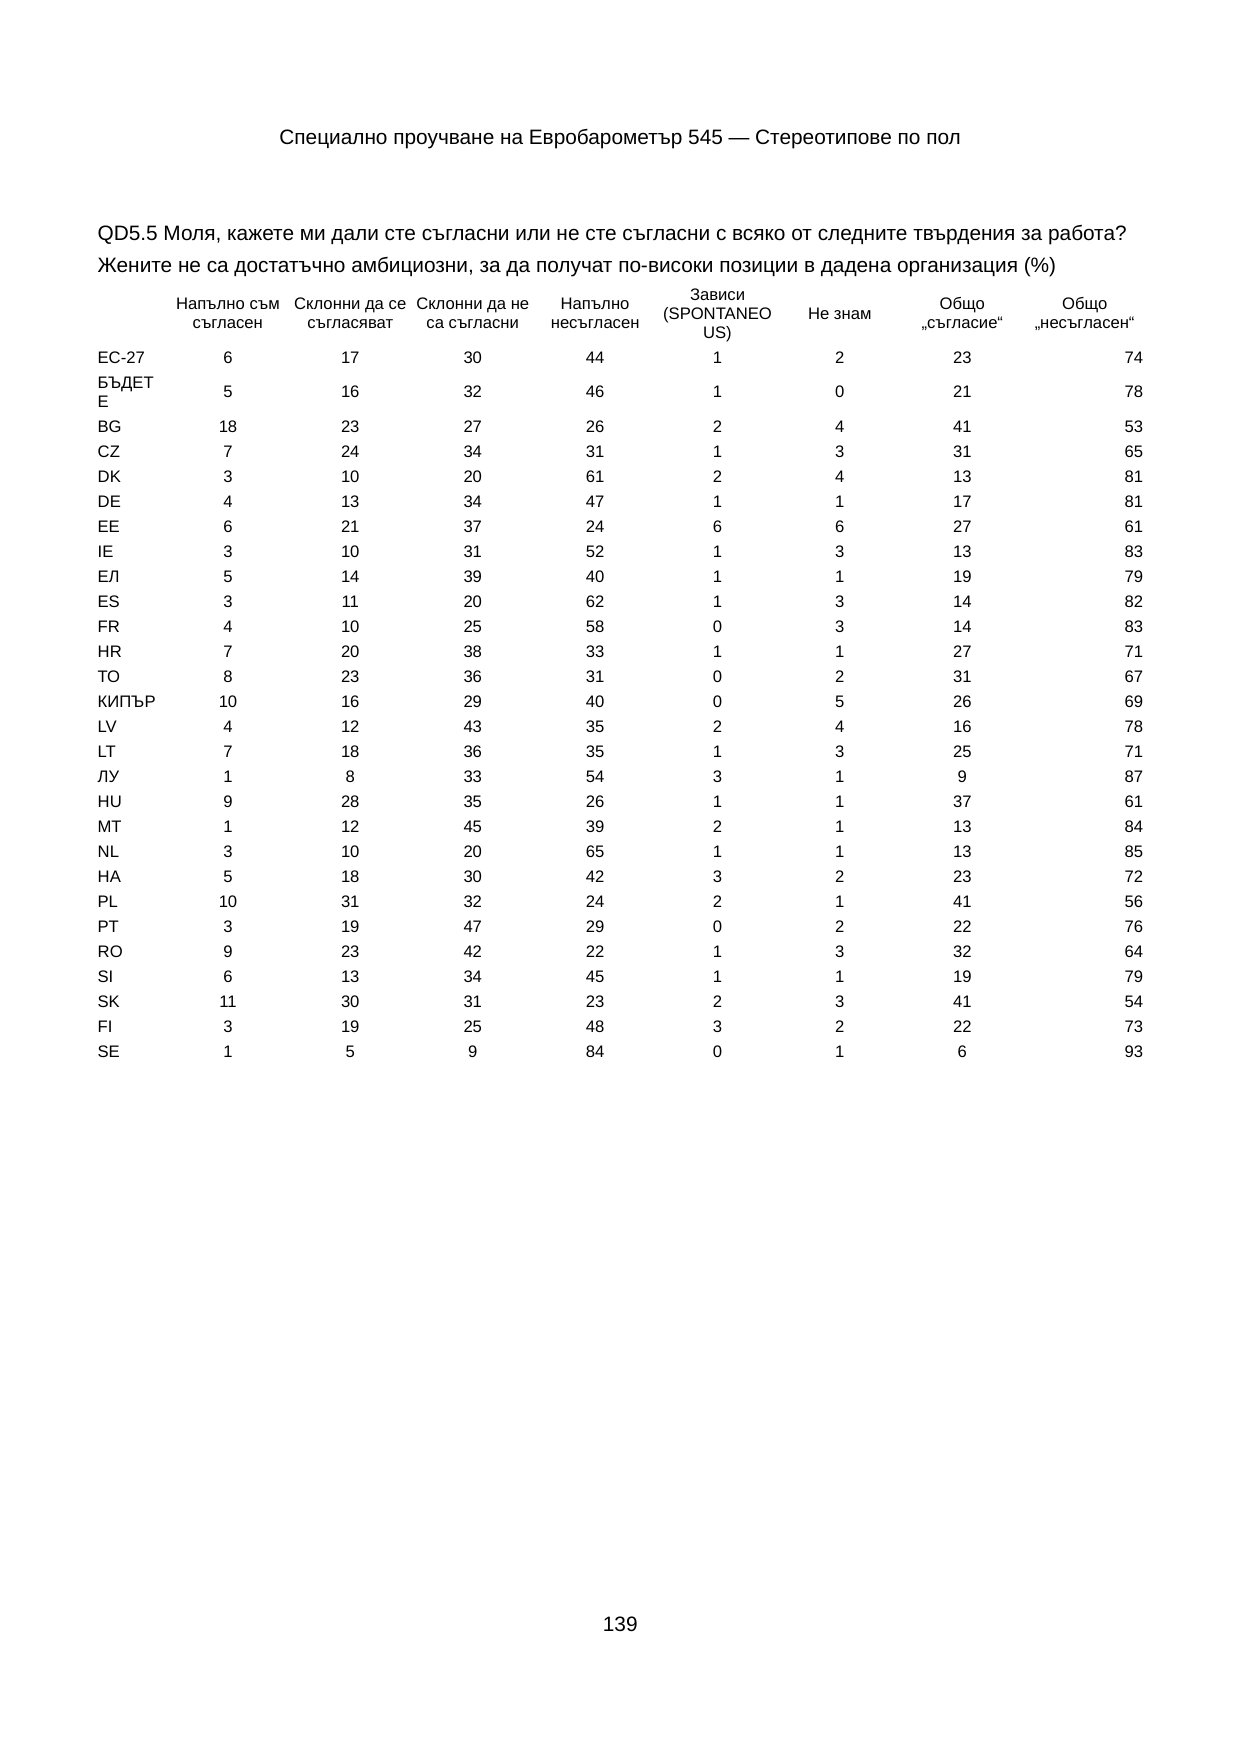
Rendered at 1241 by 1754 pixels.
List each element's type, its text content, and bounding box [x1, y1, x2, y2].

table_cell 11 [289, 589, 411, 614]
table_cell 36 [411, 739, 534, 764]
table_cell 30 [289, 989, 411, 1014]
table_cell 1 [779, 889, 901, 914]
table_cell 31 [534, 439, 656, 464]
table_cell 34 [411, 439, 534, 464]
table_cell 29 [411, 689, 534, 714]
table_cell 6 [779, 514, 901, 539]
table_cell Напълно несъгласен [534, 281, 656, 345]
table_cell LT [95, 739, 166, 764]
table_cell 21 [289, 514, 411, 539]
table_cell 64 [1023, 939, 1146, 964]
table_cell 1 [656, 639, 778, 664]
table_cell 1 [779, 964, 901, 989]
table_cell 1 [166, 764, 289, 789]
table_cell 71 [1023, 639, 1146, 664]
table_cell 23 [901, 345, 1023, 370]
table_cell 33 [534, 639, 656, 664]
table_cell 65 [1023, 439, 1146, 464]
table_cell 18 [289, 864, 411, 889]
table_cell PT [95, 914, 166, 939]
table_cell 25 [411, 1014, 534, 1039]
table_cell 27 [901, 639, 1023, 664]
table_cell 67 [1023, 664, 1146, 689]
table_cell 19 [901, 564, 1023, 589]
table_cell 9 [166, 789, 289, 814]
table_cell 5 [166, 370, 289, 414]
table_cell 17 [901, 489, 1023, 514]
table_cell 2 [656, 414, 778, 439]
table_cell 48 [534, 1014, 656, 1039]
table_cell 14 [289, 564, 411, 589]
table_cell 53 [1023, 414, 1146, 439]
table_cell 17 [289, 345, 411, 370]
table_cell PL [95, 889, 166, 914]
table_cell 3 [656, 1014, 778, 1039]
table_cell 76 [1023, 914, 1146, 939]
table_cell 2 [656, 814, 778, 839]
table_cell SI [95, 964, 166, 989]
table_cell 3 [166, 589, 289, 614]
table_cell 1 [656, 939, 778, 964]
table_cell 34 [411, 964, 534, 989]
table_cell 31 [411, 989, 534, 1014]
table_cell 74 [1023, 345, 1146, 370]
table_cell 3 [779, 614, 901, 639]
table_cell 2 [779, 1014, 901, 1039]
table_cell 7 [166, 439, 289, 464]
table_cell 58 [534, 614, 656, 639]
table_cell 25 [411, 614, 534, 639]
table_cell 2 [656, 464, 778, 489]
table_cell 2 [656, 989, 778, 1014]
table_cell 10 [289, 539, 411, 564]
table_cell DE [95, 489, 166, 514]
table_cell 19 [289, 1014, 411, 1039]
table_cell 3 [656, 864, 778, 889]
table_cell 56 [1023, 889, 1146, 914]
table_cell 1 [656, 564, 778, 589]
table_cell 1 [656, 589, 778, 614]
table_cell 19 [289, 914, 411, 939]
table_cell 39 [411, 564, 534, 589]
table_cell 30 [411, 864, 534, 889]
table_cell 8 [166, 664, 289, 689]
table_cell 61 [1023, 789, 1146, 814]
table_cell 41 [901, 414, 1023, 439]
table_cell 18 [289, 739, 411, 764]
table_cell LV [95, 714, 166, 739]
table_cell 23 [534, 989, 656, 1014]
table_cell 20 [411, 589, 534, 614]
table_cell 1 [656, 370, 778, 414]
table_cell 28 [289, 789, 411, 814]
table_cell 22 [901, 1014, 1023, 1039]
table_cell 6 [166, 514, 289, 539]
table_cell 16 [901, 714, 1023, 739]
table_cell 2 [779, 914, 901, 939]
table_cell 26 [901, 689, 1023, 714]
table_cell 40 [534, 689, 656, 714]
table_cell 81 [1023, 464, 1146, 489]
table_cell 2 [656, 889, 778, 914]
table_cell ЕЛ [95, 564, 166, 589]
table_cell 16 [289, 689, 411, 714]
table_cell Склонни да не са съгласни [411, 281, 534, 345]
table_cell 73 [1023, 1014, 1146, 1039]
table_cell NL [95, 839, 166, 864]
table_cell 2 [779, 864, 901, 889]
table_cell 1 [779, 789, 901, 814]
table_cell 62 [534, 589, 656, 614]
table_cell 35 [411, 789, 534, 814]
table_cell 0 [656, 664, 778, 689]
table_cell 34 [411, 489, 534, 514]
table_cell 14 [901, 614, 1023, 639]
table_cell IE [95, 539, 166, 564]
table_cell НА [95, 864, 166, 889]
table_cell 33 [411, 764, 534, 789]
table_cell 16 [289, 370, 411, 414]
table_cell 52 [534, 539, 656, 564]
table_cell 26 [534, 789, 656, 814]
table_cell 9 [166, 939, 289, 964]
table_cell 13 [901, 839, 1023, 864]
table_cell 85 [1023, 839, 1146, 864]
table_cell 3 [166, 839, 289, 864]
table_cell 31 [901, 664, 1023, 689]
table_cell 45 [411, 814, 534, 839]
table_cell 40 [534, 564, 656, 589]
table_cell 83 [1023, 539, 1146, 564]
table_cell 24 [534, 514, 656, 539]
table_cell 43 [411, 714, 534, 739]
table_cell 31 [534, 664, 656, 689]
table_cell Не знам [779, 281, 901, 345]
table_cell 6 [656, 514, 778, 539]
table_cell 78 [1023, 714, 1146, 739]
table_cell 6 [901, 1039, 1023, 1064]
table_cell 0 [779, 370, 901, 414]
table_cell 31 [901, 439, 1023, 464]
table_cell 1 [656, 489, 778, 514]
table_cell 11 [166, 989, 289, 1014]
table_cell 2 [779, 664, 901, 689]
table_cell 61 [1023, 514, 1146, 539]
table_cell 20 [411, 464, 534, 489]
table_cell 3 [656, 764, 778, 789]
table_cell 1 [779, 489, 901, 514]
table_cell 32 [411, 889, 534, 914]
table_cell SK [95, 989, 166, 1014]
table_cell 23 [901, 864, 1023, 889]
table_cell SE [95, 1039, 166, 1064]
table_cell 13 [901, 464, 1023, 489]
table_cell БЪДЕТЕ [95, 370, 166, 414]
table_cell 30 [411, 345, 534, 370]
table_cell 3 [166, 1014, 289, 1039]
table_cell 4 [166, 489, 289, 514]
table_cell 3 [779, 589, 901, 614]
table_cell 54 [1023, 989, 1146, 1014]
table_cell Зависи (SPONTANEOUS) [656, 281, 778, 345]
table_cell [95, 281, 166, 345]
table_cell 35 [534, 714, 656, 739]
table_cell 22 [534, 939, 656, 964]
table_cell 42 [534, 864, 656, 889]
table_cell 10 [166, 689, 289, 714]
table_cell 1 [779, 1039, 901, 1064]
table_cell 1 [779, 639, 901, 664]
table_cell 23 [289, 414, 411, 439]
table_cell 41 [901, 989, 1023, 1014]
table_cell 41 [901, 889, 1023, 914]
table_cell 3 [779, 989, 901, 1014]
table_cell 4 [779, 414, 901, 439]
table_cell DK [95, 464, 166, 489]
table_cell 9 [901, 764, 1023, 789]
table_cell Общо „несъгласен“ [1023, 281, 1146, 345]
table_cell 4 [166, 614, 289, 639]
table_cell 71 [1023, 739, 1146, 764]
table_cell 3 [166, 914, 289, 939]
table_cell Напълно съм съгласен [166, 281, 289, 345]
table_cell 20 [289, 639, 411, 664]
table_cell 1 [656, 539, 778, 564]
table_cell 10 [166, 889, 289, 914]
table_cell 3 [779, 539, 901, 564]
table_cell 23 [289, 664, 411, 689]
table_cell RO [95, 939, 166, 964]
table_cell 82 [1023, 589, 1146, 614]
table_cell 35 [534, 739, 656, 764]
table_cell КИПЪР [95, 689, 166, 714]
table_cell 7 [166, 639, 289, 664]
table_cell 2 [779, 345, 901, 370]
table_cell 19 [901, 964, 1023, 989]
table_cell 1 [779, 814, 901, 839]
table_cell 81 [1023, 489, 1146, 514]
table_cell 47 [411, 914, 534, 939]
table_cell 5 [166, 564, 289, 589]
table_cell 37 [411, 514, 534, 539]
table_cell 10 [289, 839, 411, 864]
table_cell 22 [901, 914, 1023, 939]
table_cell 38 [411, 639, 534, 664]
table_cell 3 [779, 739, 901, 764]
table_cell 6 [166, 964, 289, 989]
table_cell 84 [534, 1039, 656, 1064]
table_cell 4 [779, 714, 901, 739]
table_cell ES [95, 589, 166, 614]
table_cell 39 [534, 814, 656, 839]
table_cell 1 [656, 439, 778, 464]
table_cell 27 [411, 414, 534, 439]
table_cell Склонни да се съгласяват [289, 281, 411, 345]
table_cell 24 [534, 889, 656, 914]
table_cell HR [95, 639, 166, 664]
table_cell 1 [656, 789, 778, 814]
table_cell EE [95, 514, 166, 539]
table_cell FI [95, 1014, 166, 1039]
table_cell 1 [166, 814, 289, 839]
table_cell FR [95, 614, 166, 639]
table_cell 5 [289, 1039, 411, 1064]
table_cell 69 [1023, 689, 1146, 714]
table_cell 1 [656, 839, 778, 864]
table_cell 84 [1023, 814, 1146, 839]
table_header QD5.5 Моля, кажете ми дали сте съгласни или не сте съгласни с всяко от следните твърдения за работа? [95, 217, 1146, 249]
table_cell 78 [1023, 370, 1146, 414]
table_cell BG [95, 414, 166, 439]
table_cell 54 [534, 764, 656, 789]
table_cell 0 [656, 1039, 778, 1064]
table_cell 45 [534, 964, 656, 989]
table_cell 10 [289, 614, 411, 639]
table_cell 1 [656, 345, 778, 370]
table_cell 5 [166, 864, 289, 889]
table_cell 31 [289, 889, 411, 914]
table_cell 0 [656, 689, 778, 714]
table_cell ЕС-27 [95, 345, 166, 370]
table_cell 27 [901, 514, 1023, 539]
table_cell 61 [534, 464, 656, 489]
table_cell 31 [411, 539, 534, 564]
table_cell 13 [289, 489, 411, 514]
table_cell 1 [779, 564, 901, 589]
table_cell 72 [1023, 864, 1146, 889]
table_cell 2 [656, 714, 778, 739]
table_cell Жените не са достатъчно амбициозни, за да получат по-високи позиции в дадена организация (%) [95, 249, 1146, 281]
table_cell 36 [411, 664, 534, 689]
table_cell 6 [166, 345, 289, 370]
table_cell 1 [166, 1039, 289, 1064]
table_cell 1 [656, 964, 778, 989]
table_cell 37 [901, 789, 1023, 814]
table_cell 4 [166, 714, 289, 739]
table_cell 8 [289, 764, 411, 789]
table_cell ТО [95, 664, 166, 689]
table_cell 20 [411, 839, 534, 864]
table_cell 3 [779, 439, 901, 464]
table_cell 13 [901, 814, 1023, 839]
table_cell 1 [779, 839, 901, 864]
table_cell 3 [166, 539, 289, 564]
table_cell 14 [901, 589, 1023, 614]
table_cell 3 [166, 464, 289, 489]
table_cell HU [95, 789, 166, 814]
table_cell 87 [1023, 764, 1146, 789]
table_cell Общо „съгласие“ [901, 281, 1023, 345]
table_cell 1 [779, 764, 901, 789]
table_cell 93 [1023, 1039, 1146, 1064]
table_cell 21 [901, 370, 1023, 414]
table_cell 24 [289, 439, 411, 464]
table_cell CZ [95, 439, 166, 464]
table_cell 7 [166, 739, 289, 764]
table_cell 83 [1023, 614, 1146, 639]
table_cell 1 [656, 739, 778, 764]
table_cell 0 [656, 914, 778, 939]
table_cell 13 [289, 964, 411, 989]
table_cell 79 [1023, 564, 1146, 589]
table_cell 13 [901, 539, 1023, 564]
table_cell MT [95, 814, 166, 839]
table_cell 32 [901, 939, 1023, 964]
table_cell 44 [534, 345, 656, 370]
table_cell 46 [534, 370, 656, 414]
table_cell 18 [166, 414, 289, 439]
table_cell 25 [901, 739, 1023, 764]
table_cell ЛУ [95, 764, 166, 789]
table_cell 9 [411, 1039, 534, 1064]
table_cell 32 [411, 370, 534, 414]
table_cell 65 [534, 839, 656, 864]
table_cell 3 [779, 939, 901, 964]
table_cell 23 [289, 939, 411, 964]
table_cell 12 [289, 714, 411, 739]
table_cell 4 [779, 464, 901, 489]
table_cell 79 [1023, 964, 1146, 989]
table_cell 29 [534, 914, 656, 939]
table_cell 26 [534, 414, 656, 439]
table_cell 42 [411, 939, 534, 964]
table_cell 10 [289, 464, 411, 489]
table_cell 0 [656, 614, 778, 639]
table_cell 5 [779, 689, 901, 714]
table_cell 12 [289, 814, 411, 839]
table_cell 47 [534, 489, 656, 514]
